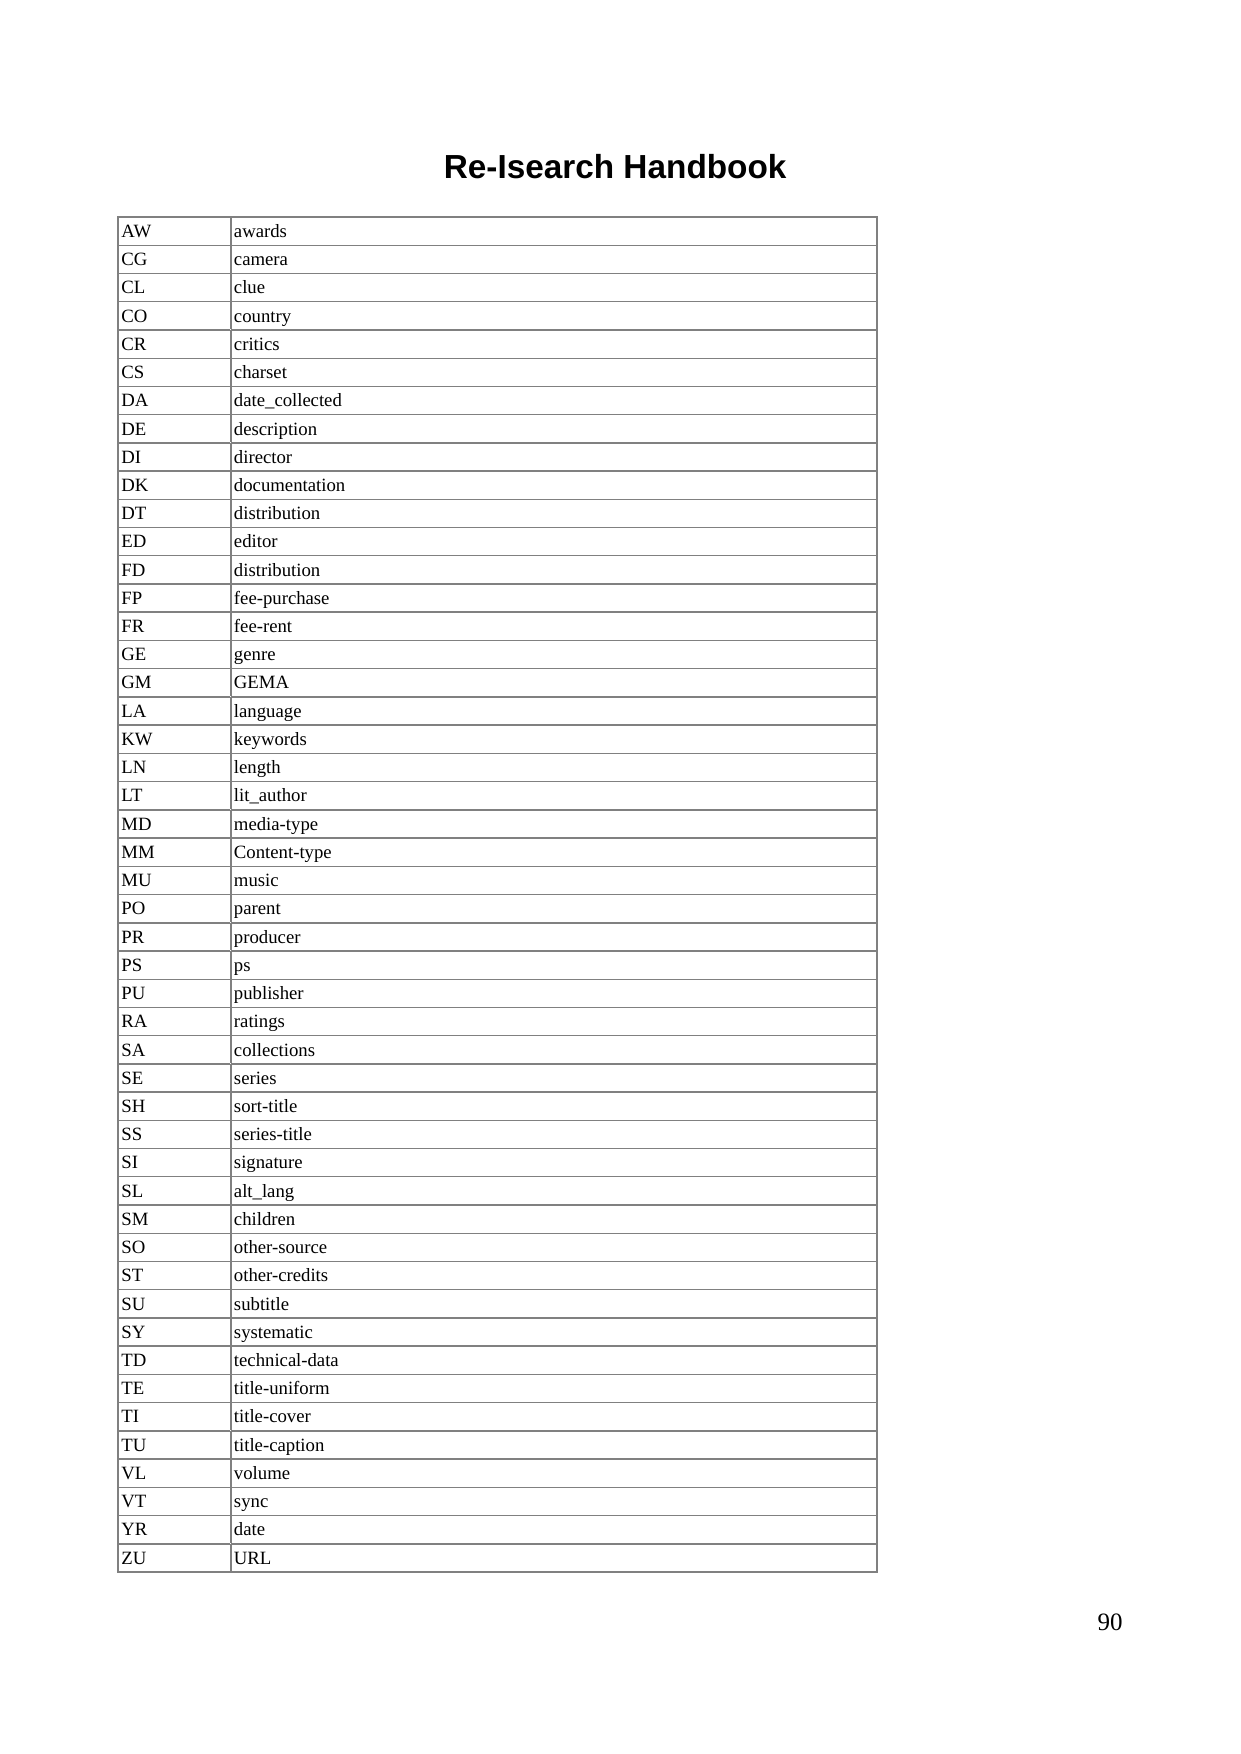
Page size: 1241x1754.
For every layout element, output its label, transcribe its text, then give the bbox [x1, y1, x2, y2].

table_cell FD [119, 556, 230, 583]
table_cell MM [119, 839, 230, 866]
table_cell ED [119, 528, 230, 555]
table_cell URL [232, 1545, 876, 1571]
table_cell documentation [232, 472, 876, 498]
table_cell CG [119, 246, 230, 273]
table_cell editor [232, 528, 876, 555]
table_cell director [232, 444, 876, 470]
table_cell MD [119, 811, 230, 837]
table_cell Content-type [232, 839, 876, 866]
table_cell ZU [119, 1545, 230, 1571]
table_cell DI [119, 444, 230, 470]
table_cell SU [119, 1290, 230, 1317]
table_cell SM [119, 1206, 230, 1232]
table_cell PR [119, 924, 230, 950]
table_cell TE [119, 1375, 230, 1402]
table_cell camera [232, 246, 876, 273]
table_cell lit_author [232, 782, 876, 809]
table_cell FP [119, 585, 230, 611]
table_cell PS [119, 952, 230, 978]
table_cell CR [119, 331, 230, 357]
table_cell signature [232, 1149, 876, 1176]
table_cell technical-data [232, 1347, 876, 1374]
table_cell LA [119, 698, 230, 724]
table_cell parent [232, 895, 876, 922]
table_cell ratings [232, 1008, 876, 1035]
table_cell awards [232, 218, 876, 244]
table_cell subtitle [232, 1290, 876, 1317]
table_cell fee-rent [232, 613, 876, 640]
table_cell GEMA [232, 669, 876, 696]
table_cell SO [119, 1234, 230, 1261]
table_cell clue [232, 274, 876, 301]
table_cell media-type [232, 811, 876, 837]
table_cell collections [232, 1036, 876, 1063]
table_cell length [232, 754, 876, 781]
table_cell TD [119, 1347, 230, 1374]
table_cell sort-title [232, 1093, 876, 1119]
table_cell PU [119, 980, 230, 1007]
table_cell sync [232, 1488, 876, 1515]
table_cell CO [119, 302, 230, 329]
table_cell music [232, 867, 876, 894]
table_cell series-title [232, 1121, 876, 1148]
table_cell genre [232, 641, 876, 668]
table_cell date [232, 1516, 876, 1543]
table_cell SI [119, 1149, 230, 1176]
table_cell DT [119, 500, 230, 527]
table_cell VT [119, 1488, 230, 1515]
table_cell SY [119, 1319, 230, 1345]
table_cell SL [119, 1177, 230, 1204]
table_cell YR [119, 1516, 230, 1543]
table_cell SE [119, 1065, 230, 1091]
table_cell publisher [232, 980, 876, 1007]
table_cell TI [119, 1403, 230, 1430]
table_cell volume [232, 1460, 876, 1487]
table_cell SH [119, 1093, 230, 1119]
table_cell fee-purchase [232, 585, 876, 611]
table_cell other-credits [232, 1262, 876, 1289]
table_cell SS [119, 1121, 230, 1148]
table_cell CS [119, 359, 230, 386]
table_cell critics [232, 331, 876, 357]
table_cell producer [232, 924, 876, 950]
table_cell ps [232, 952, 876, 978]
table_cell DA [119, 387, 230, 414]
table_cell children [232, 1206, 876, 1232]
table_cell ST [119, 1262, 230, 1289]
table_cell PO [119, 895, 230, 922]
table_cell title-caption [232, 1432, 876, 1458]
table_cell series [232, 1065, 876, 1091]
table_cell GE [119, 641, 230, 668]
table_cell SA [119, 1036, 230, 1063]
table_cell AW [119, 218, 230, 244]
table_cell RA [119, 1008, 230, 1035]
table_cell DK [119, 472, 230, 498]
table_cell LT [119, 782, 230, 809]
table_cell MU [119, 867, 230, 894]
table_cell alt_lang [232, 1177, 876, 1204]
table_cell other-source [232, 1234, 876, 1261]
table_cell VL [119, 1460, 230, 1487]
table_cell date_collected [232, 387, 876, 414]
table_cell systematic [232, 1319, 876, 1345]
table_cell LN [119, 754, 230, 781]
table_cell language [232, 698, 876, 724]
table_cell TU [119, 1432, 230, 1458]
table_cell CL [119, 274, 230, 301]
table_cell distribution [232, 556, 876, 583]
table_cell charset [232, 359, 876, 386]
table_cell keywords [232, 726, 876, 753]
table_cell DE [119, 415, 230, 442]
table_cell GM [119, 669, 230, 696]
table_cell title-cover [232, 1403, 876, 1430]
table_cell country [232, 302, 876, 329]
table_cell title-uniform [232, 1375, 876, 1402]
table_cell KW [119, 726, 230, 753]
table_cell FR [119, 613, 230, 640]
table_cell description [232, 415, 876, 442]
table_cell distribution [232, 500, 876, 527]
